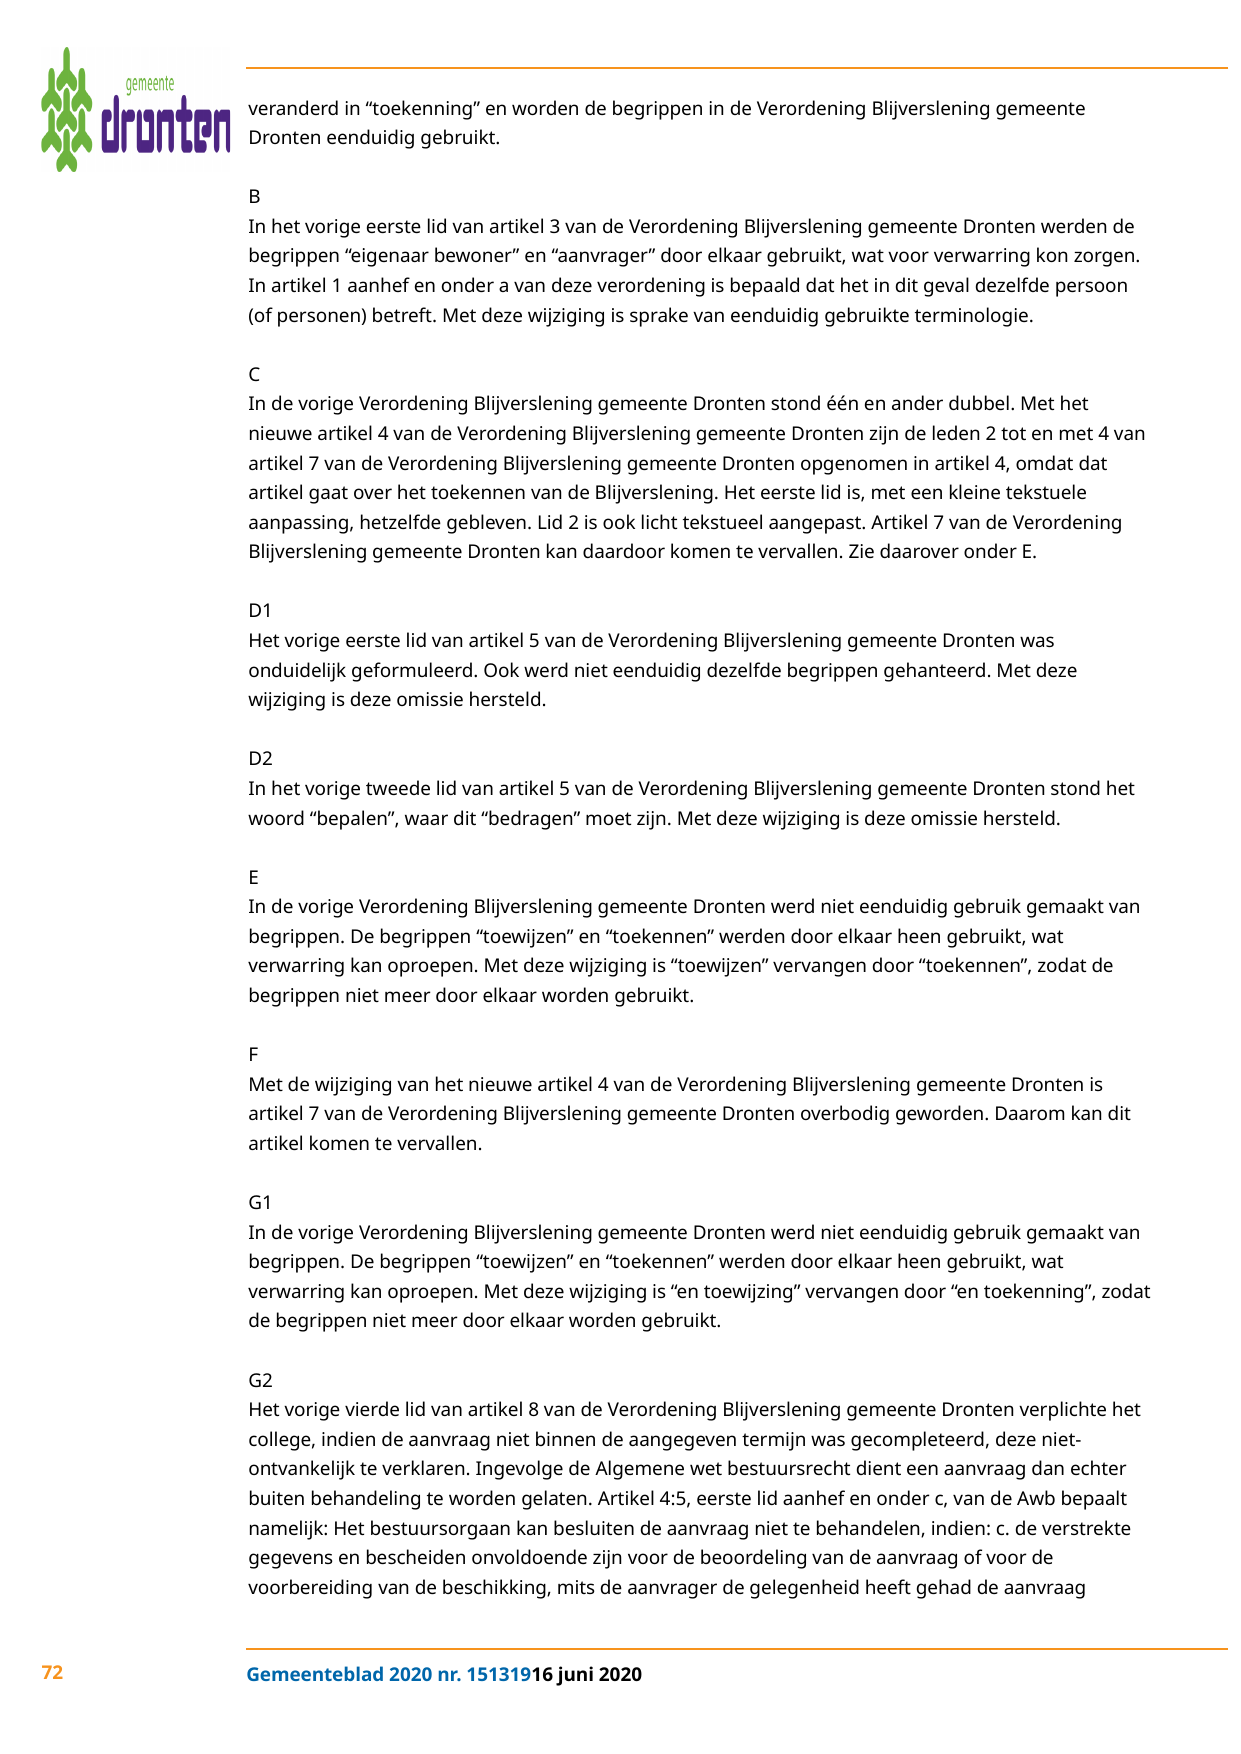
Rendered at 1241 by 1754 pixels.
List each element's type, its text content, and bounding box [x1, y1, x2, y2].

text Het vorige eerste lid van artikel 5 van de Verordening Blijverslening gemeente Dronten was onduidelijk geformuleerd. Ook werd niet eenduidig dezelfde begrippen gehanteerd. Met deze wijziging is deze omissie hersteld. [248, 627, 1152, 712]
picture [41, 47, 231, 172]
text Met de wijziging van het nieuwe artikel 4 van de Verordening Blijverslening gemeente Dronten is artikel 7 van de Verordening Blijverslening gemeente Dronten overbodig geworden. Daarom kan dit artikel komen te vervallen. [248, 1071, 1152, 1156]
text C [248, 361, 1152, 387]
text In de vorige Verordening Blijverslening gemeente Dronten werd niet eenduidig gebruik gemaakt van begrippen. De begrippen “toewijzen” en “toekennen” werden door elkaar heen gebruikt, wat verwarring kan oproepen. Met deze wijziging is “en toewijzing” vervangen door “en toekenning”, zodat de begrippen niet meer door elkaar worden gebruikt. [248, 1219, 1152, 1333]
text G1 [248, 1189, 1152, 1215]
text In het vorige eerste lid van artikel 3 van de Verordening Blijverslening gemeente Dronten werden de begrippen “eigenaar bewoner” en “aanvrager” door elkaar gebruikt, wat voor verwarring kon zorgen. In artikel 1 aanhef en onder a van deze verordening is bepaald dat het in dit geval dezelfde persoon (of personen) betreft. Met deze wijziging is sprake van eenduidig gebruikte terminologie. [248, 213, 1152, 328]
text Het vorige vierde lid van artikel 8 van de Verordening Blijverslening gemeente Dronten verplichte het college, indien de aanvraag niet binnen de aangegeven termijn was gecompleteerd, deze niet-ontvankelijk te verklaren. Ingevolge de Algemene wet bestuursrecht dient een aanvraag dan echter buiten behandeling te worden gelaten. Artikel 4:5, eerste lid aanhef en onder c, van de Awb bepaalt namelijk: Het bestuursorgaan kan besluiten de aanvraag niet te behandelen, indien: c. de verstrekte gegevens en bescheiden onvoldoende zijn voor de beoordeling van de aanvraag of voor de voorbereiding van de beschikking, mits de aanvrager de gelegenheid heeft gehad de aanvraag [248, 1396, 1152, 1600]
text In de vorige Verordening Blijverslening gemeente Dronten stond één en ander dubbel. Met het nieuwe artikel 4 van de Verordening Blijverslening gemeente Dronten zijn de leden 2 tot en met 4 van artikel 7 van de Verordening Blijverslening gemeente Dronten opgenomen in artikel 4, omdat dat artikel gaat over het toekennen van de Blijverslening. Het eerste lid is, met een kleine tekstuele aanpassing, hetzelfde gebleven. Lid 2 is ook licht tekstueel aangepast. Artikel 7 van de Verordening Blijverslening gemeente Dronten kan daardoor komen te vervallen. Zie daarover onder E. [248, 391, 1152, 564]
text B [248, 183, 1152, 209]
text G2 [248, 1367, 1152, 1393]
text E [248, 864, 1152, 890]
text D2 [248, 746, 1152, 771]
text In het vorige tweede lid van artikel 5 van de Verordening Blijverslening gemeente Dronten stond het woord “bepalen”, waar dit “bedragen” moet zijn. Met deze wijziging is deze omissie hersteld. [248, 775, 1152, 831]
text F [248, 1041, 1152, 1067]
text In de vorige Verordening Blijverslening gemeente Dronten werd niet eenduidig gebruik gemaakt van begrippen. De begrippen “toewijzen” en “toekennen” werden door elkaar heen gebruikt, wat verwarring kan oproepen. Met deze wijziging is “toewijzen” vervangen door “toekennen”, zodat de begrippen niet meer door elkaar worden gebruikt. [248, 893, 1152, 1008]
text veranderd in “toekenning” en worden de begrippen in de Verordening Blijverslening gemeente Dronten eenduidig gebruikt. [248, 95, 1152, 150]
text D1 [248, 598, 1152, 623]
